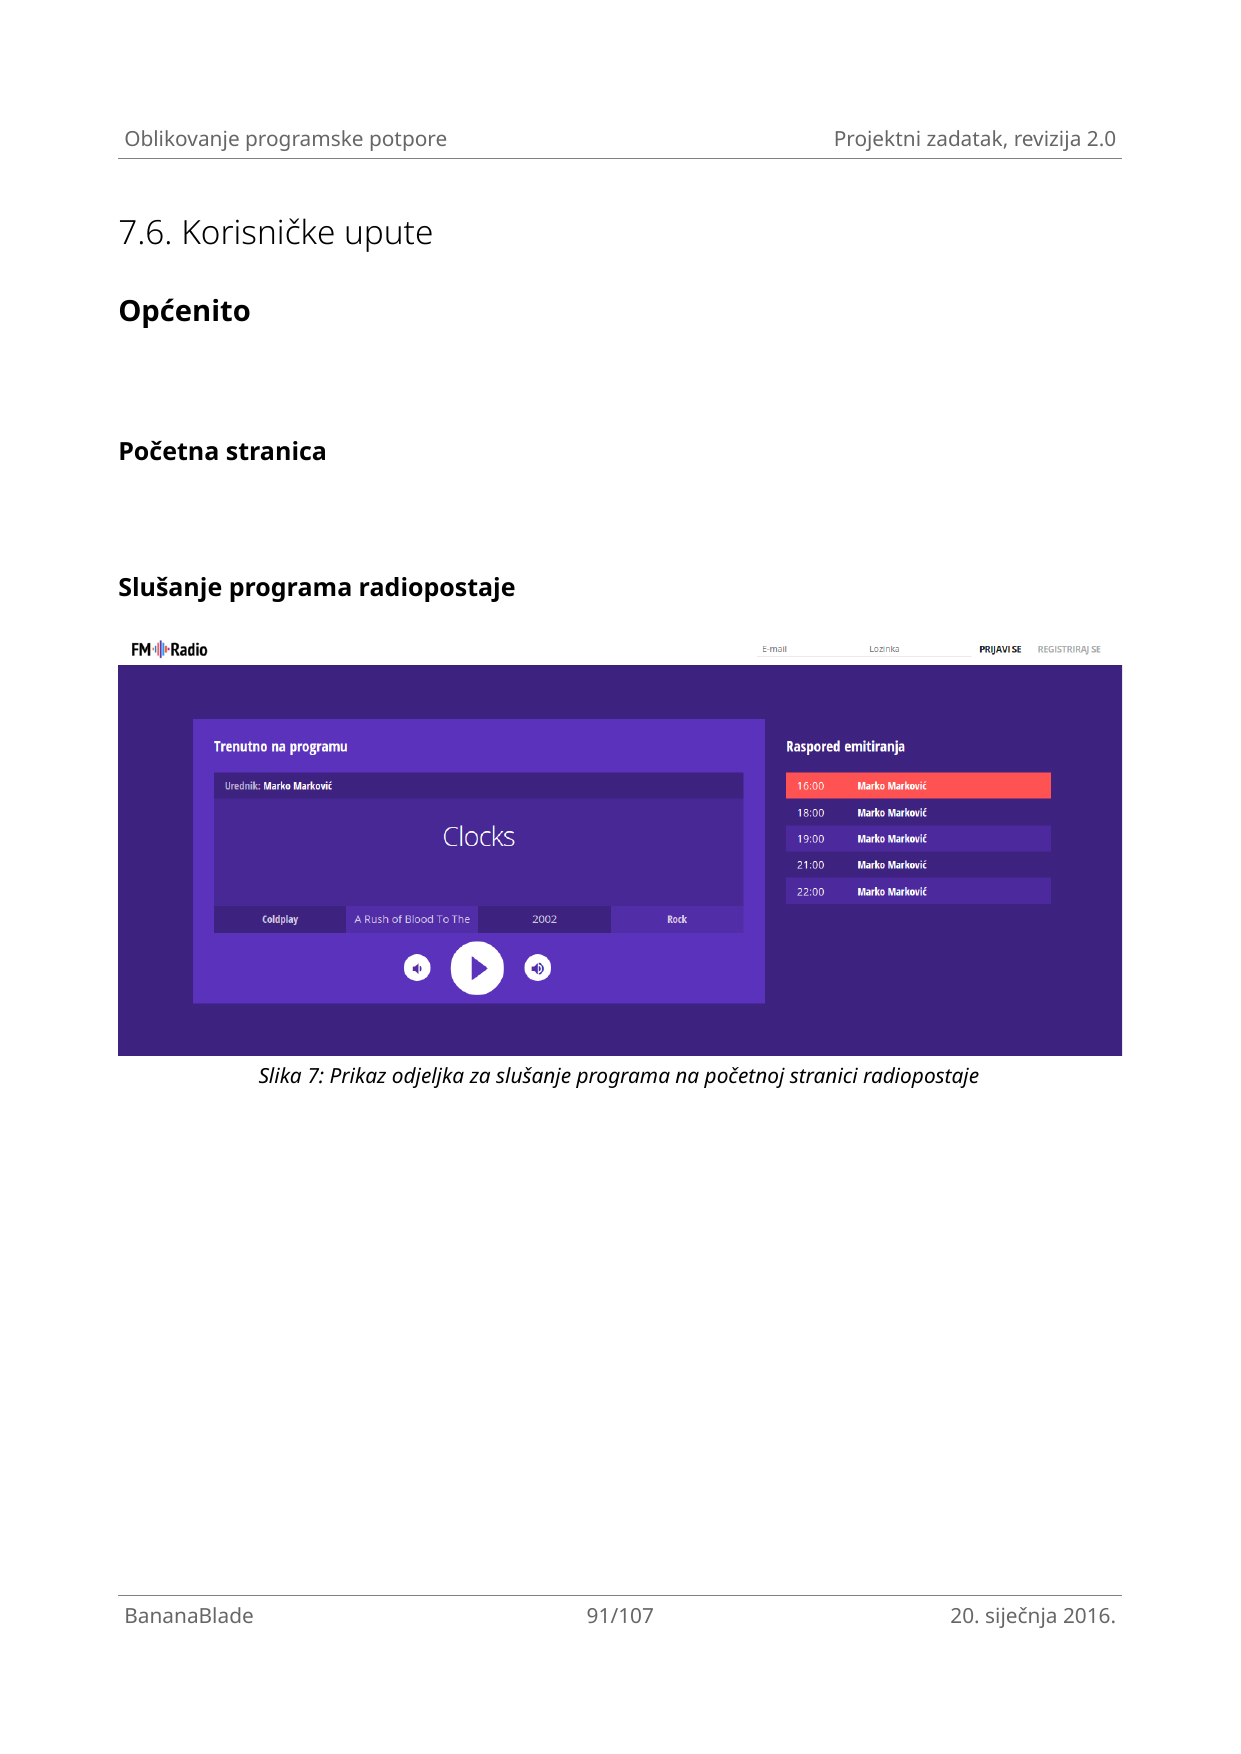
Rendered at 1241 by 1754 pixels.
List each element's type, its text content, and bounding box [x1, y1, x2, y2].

subtitle Početna stranica [118, 433, 1122, 467]
subtitle Slušanje programa radiopostaje [118, 569, 1122, 603]
subtitle 7.6. Korisničke upute [118, 209, 1122, 254]
subtitle Općenito [118, 290, 1122, 330]
text Slika 7: Prikaz odjeljka za slušanje programa na početnoj stranici radiopostaje [118, 1056, 1122, 1090]
picture [118, 635, 1123, 1056]
